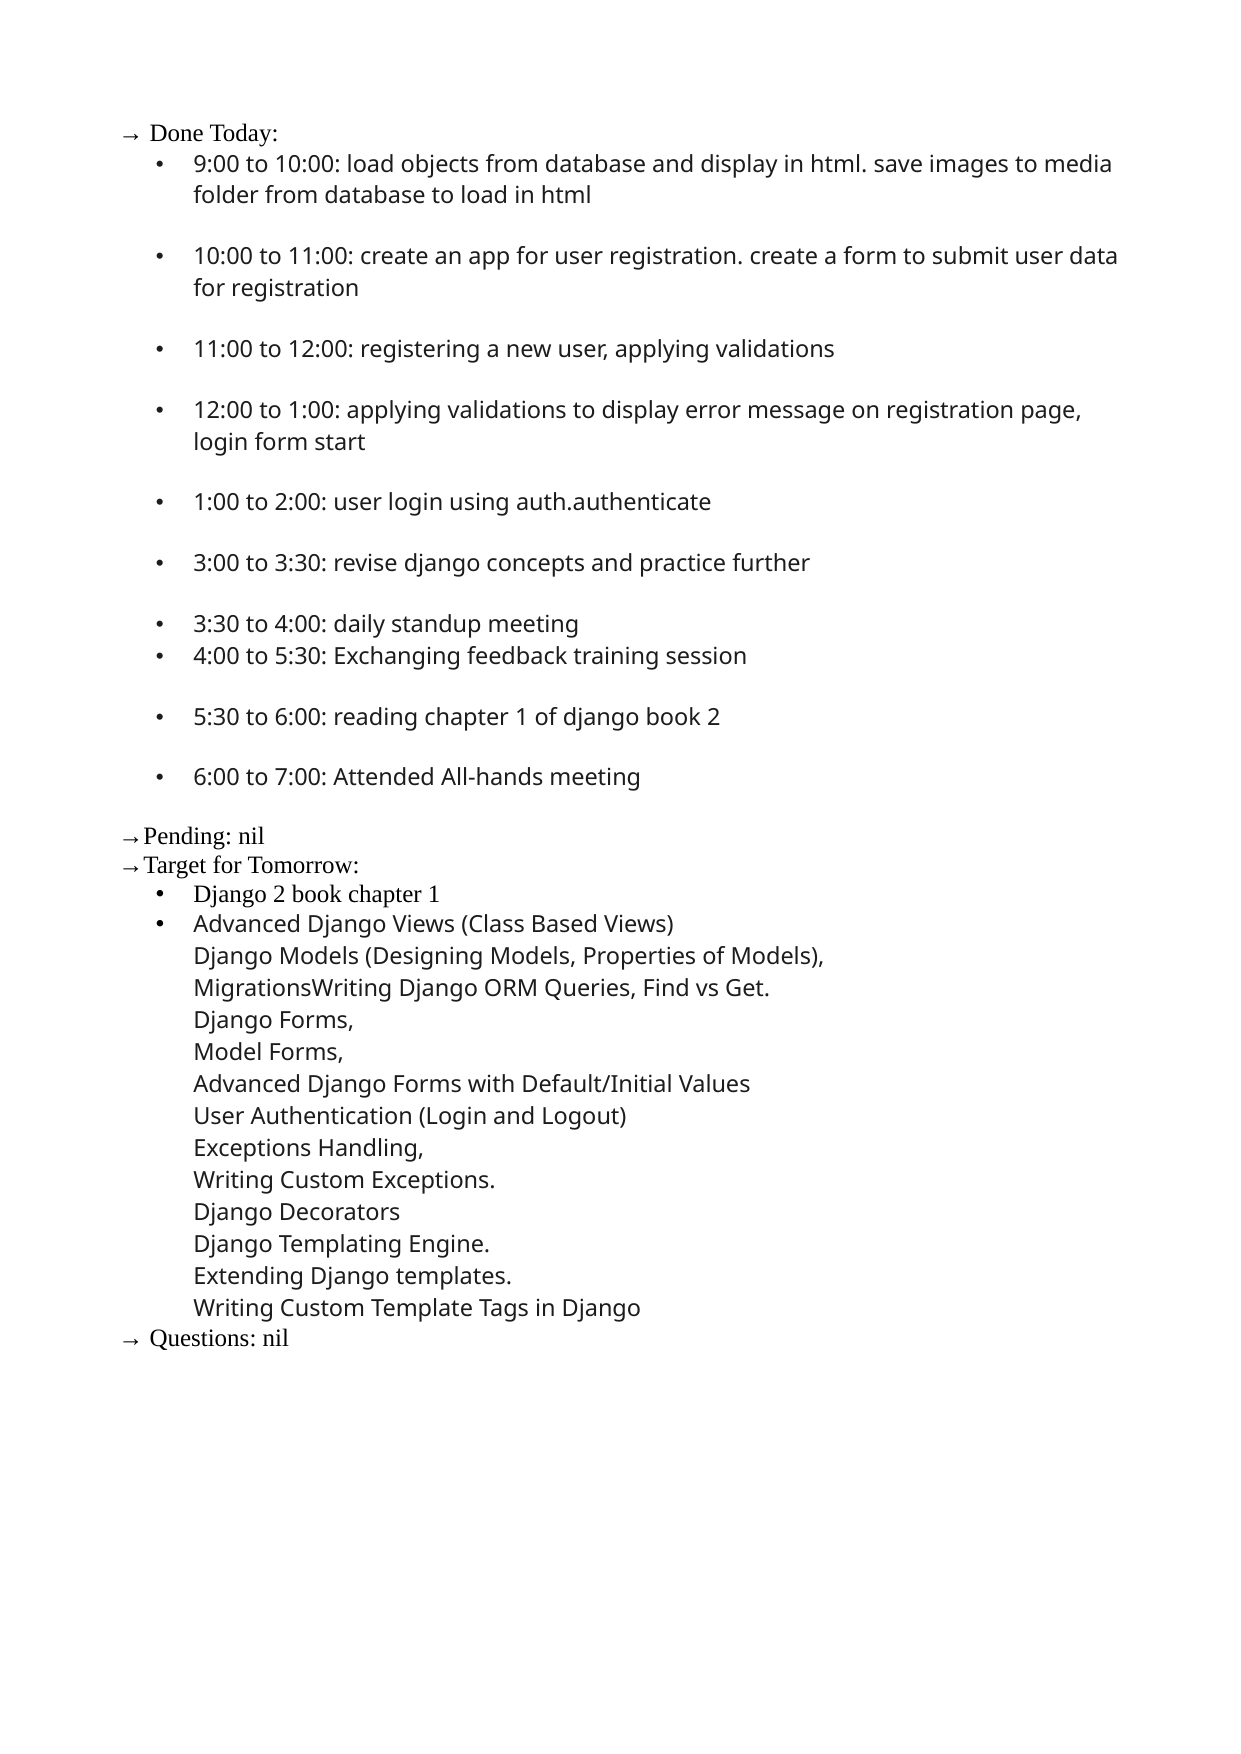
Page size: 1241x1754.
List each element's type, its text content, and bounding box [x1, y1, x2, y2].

list 3:30 to 4:00: daily standup meeting [156, 607, 1122, 639]
text →Pending: nil [118, 821, 1122, 850]
text → Done Today: [118, 118, 1122, 147]
list 10:00 to 11:00: create an app for user registration. create a form to submit user data for registration [156, 239, 1122, 303]
list 12:00 to 1:00: applying validations to display error message on registration page, login form start [156, 393, 1122, 457]
list Advanced Django Views (Class Based Views) Django Models (Designing Models, Properties of Models), MigrationsWriting Django ORM Queries, Find vs Get. Django Forms, Model Forms, Advanced Django Forms with Default/Initial Values User Authentication (Login and Logout) Exceptions Handling, Writing Custom Exceptions. Django Decorators Django Templating Engine. Extending Django templates. Writing Custom Template Tags in Django [156, 908, 1122, 1323]
list 5:30 to 6:00: reading chapter 1 of django book 2 [156, 700, 1122, 732]
text → Questions: nil [118, 1323, 1122, 1352]
list 3:00 to 3:30: revise django concepts and practice further [156, 546, 1122, 578]
list 4:00 to 5:30: Exchanging feedback training session [156, 639, 1122, 671]
list Django 2 book chapter 1 [156, 879, 1122, 908]
list 11:00 to 12:00: registering a new user, applying validations [156, 332, 1122, 364]
list 1:00 to 2:00: user login using auth.authenticate [156, 486, 1122, 518]
list 9:00 to 10:00: load objects from database and display in html. save images to media folder from database to load in html [156, 147, 1122, 211]
text →Target for Tomorrow: [118, 850, 1122, 879]
list 6:00 to 7:00: Attended All-hands meeting [156, 761, 1122, 793]
